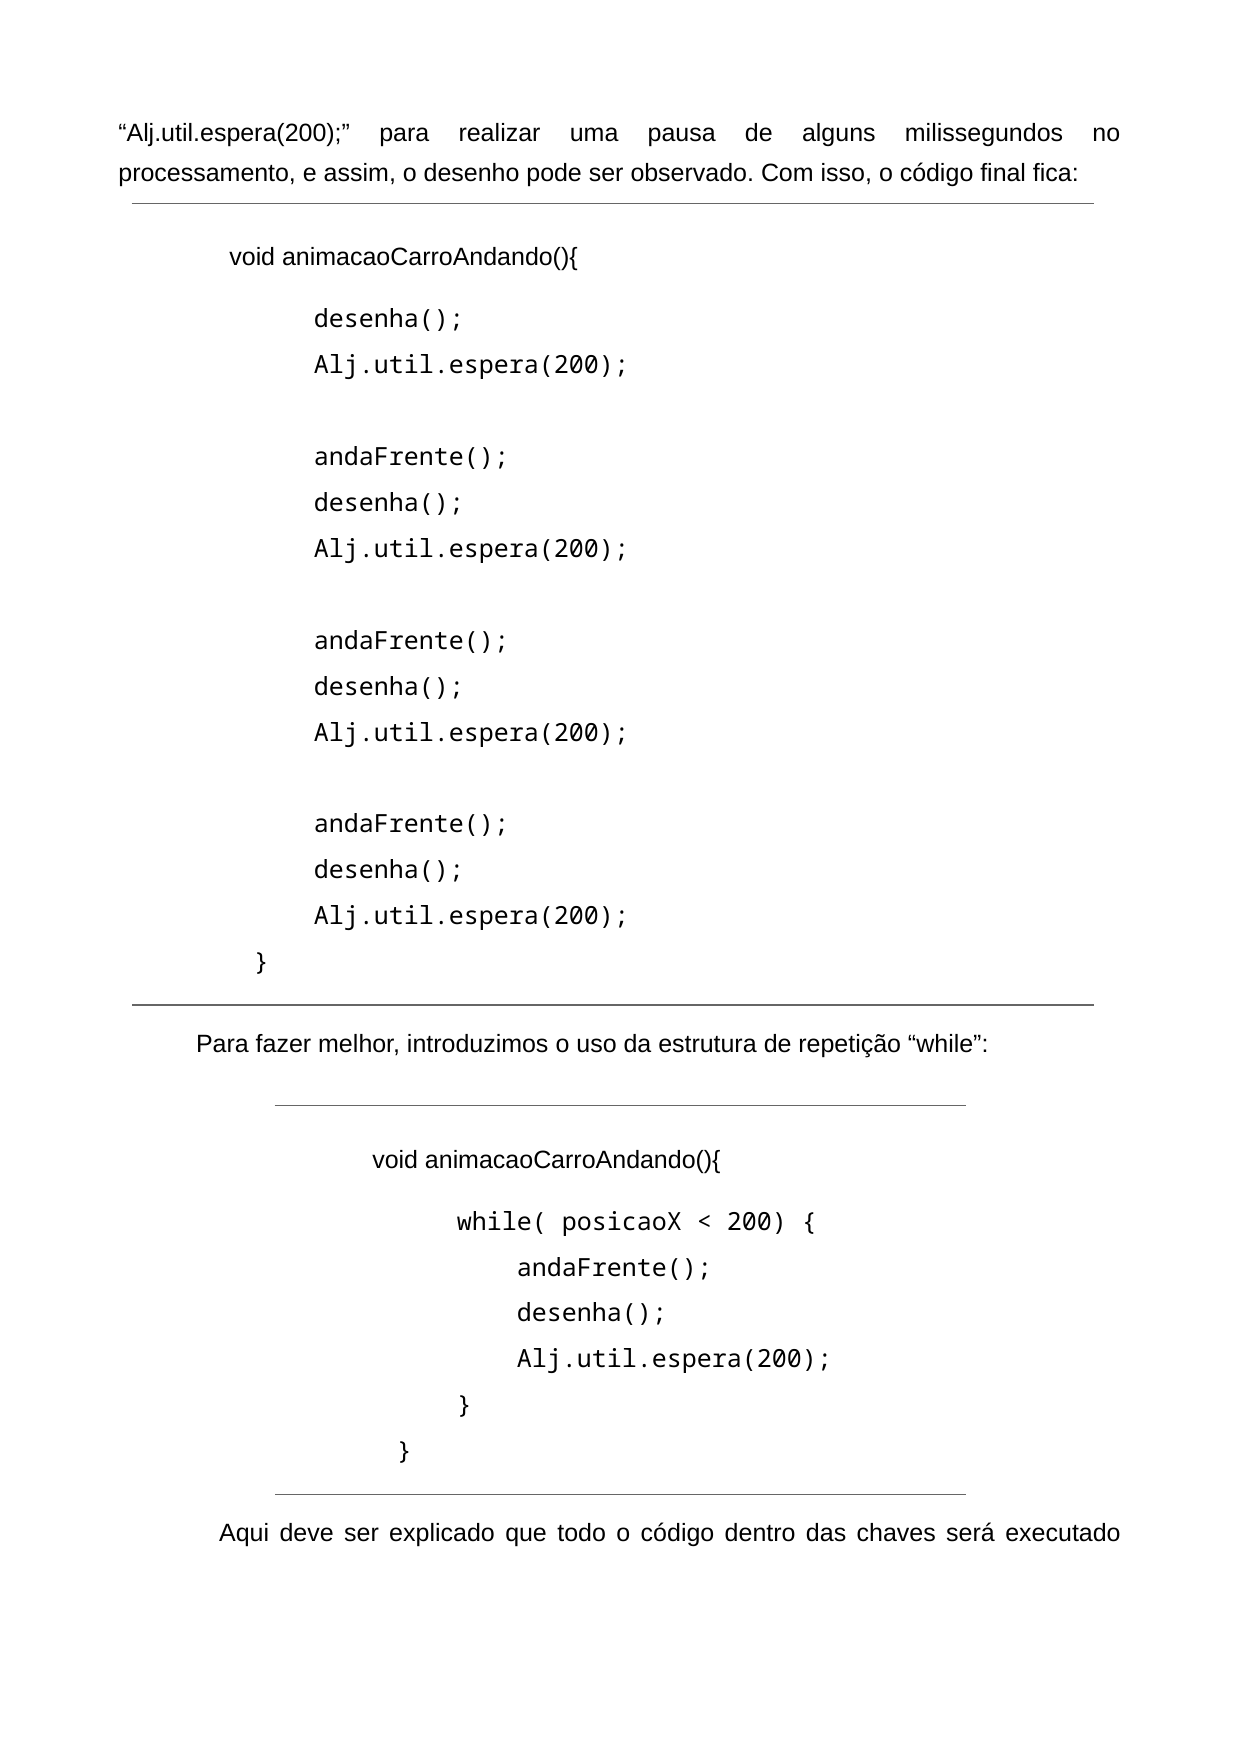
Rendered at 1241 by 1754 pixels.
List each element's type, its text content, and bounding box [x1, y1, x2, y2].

text andaFrente(); [194, 438, 1067, 473]
text andaFrente(); [194, 806, 1067, 840]
text } [337, 1387, 939, 1421]
text Aqui deve ser explicado que todo o código dentro das chaves será executado [118, 1093, 1122, 1547]
text Alj.util.espera(200); [194, 714, 1067, 748]
text void animacaoCarroAndando(){ [158, 242, 1067, 271]
text desenha(); [194, 852, 1067, 886]
text void animacaoCarroAndando(){ [301, 1145, 939, 1173]
text desenha(); [194, 668, 1067, 702]
text desenha(); [194, 484, 1067, 518]
text Alj.util.espera(200); [194, 898, 1067, 932]
text andaFrente(); [194, 622, 1067, 656]
text desenha(); [194, 301, 1067, 335]
text } [194, 944, 1067, 978]
text Alj.util.espera(200); [194, 347, 1067, 381]
text Alj.util.espera(200); [194, 530, 1067, 564]
text Para fazer melhor, introduzimos o uso da estrutura de repetição “while”: [118, 204, 1122, 1058]
text while( posicaoX < 200) { [337, 1203, 939, 1237]
text } [337, 1433, 939, 1467]
text “Alj.util.espera(200);” para realizar uma pausa de alguns milissegundos no processamento, e assim, o desenho pode ser observado. Com isso, o código final fica: [118, 118, 1122, 187]
text desenha(); [337, 1295, 939, 1329]
text andaFrente(); [337, 1249, 939, 1283]
text Alj.util.espera(200); [337, 1341, 939, 1375]
